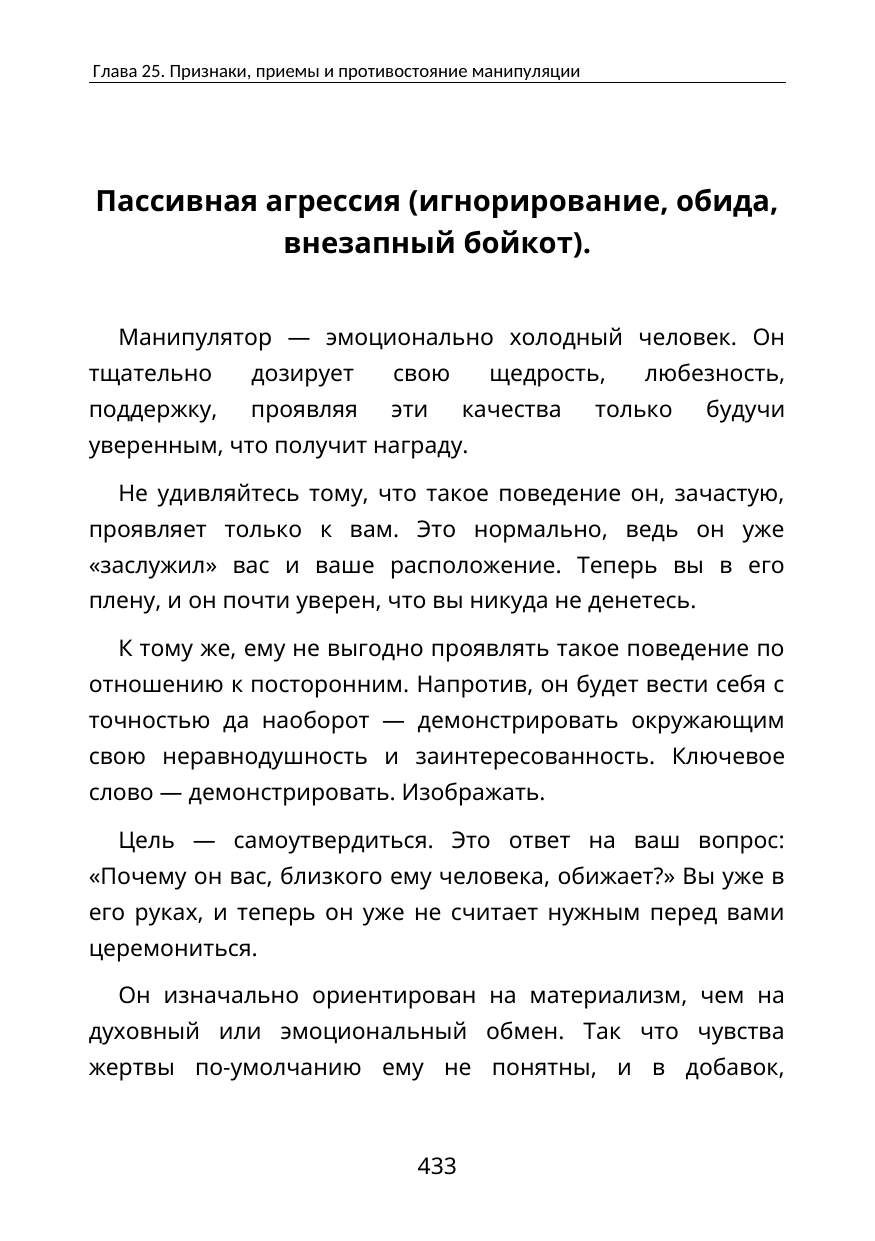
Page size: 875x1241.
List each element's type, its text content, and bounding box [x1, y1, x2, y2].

text Цель — самоутвердиться. Это ответ на ваш вопрос: «Почему он вас, близкого ему человека, обижает?» Вы уже в его руках, и теперь он уже не считает нужным перед вами церемониться. [88, 824, 786, 963]
text Манипулятор — эмоционально холодный человек. Он тщательно дозирует свою щедрость, любезность, поддержку, проявляя эти качества только будучи уверенным, что получит награду. [88, 321, 786, 460]
text Он изначально ориентирован на материализм, чем на духовный или эмоциональный обмен. Так что чувства жертвы по-умолчанию ему не понятны, и в добавок, [88, 979, 786, 1082]
subtitle Пассивная агрессия (игнорирование, обида, внезапный бойкот). [88, 177, 786, 262]
text Не удивляйтесь тому, что такое поведение он, зачастую, проявляет только к вам. Это нормально, ведь он уже «заслужил» вас и ваше расположение. Теперь вы в его плену, и он почти уверен, что вы никуда не денетесь. [88, 477, 786, 616]
text К тому же, ему не выгодно проявлять такое поведение по отношению к посторонним. Напротив, он будет вести себя с точностью да наоборот — демонстрировать окружающим свою неравнодушность и заинтересованность. Ключевое слово — демонстрировать. Изображать. [88, 632, 786, 807]
